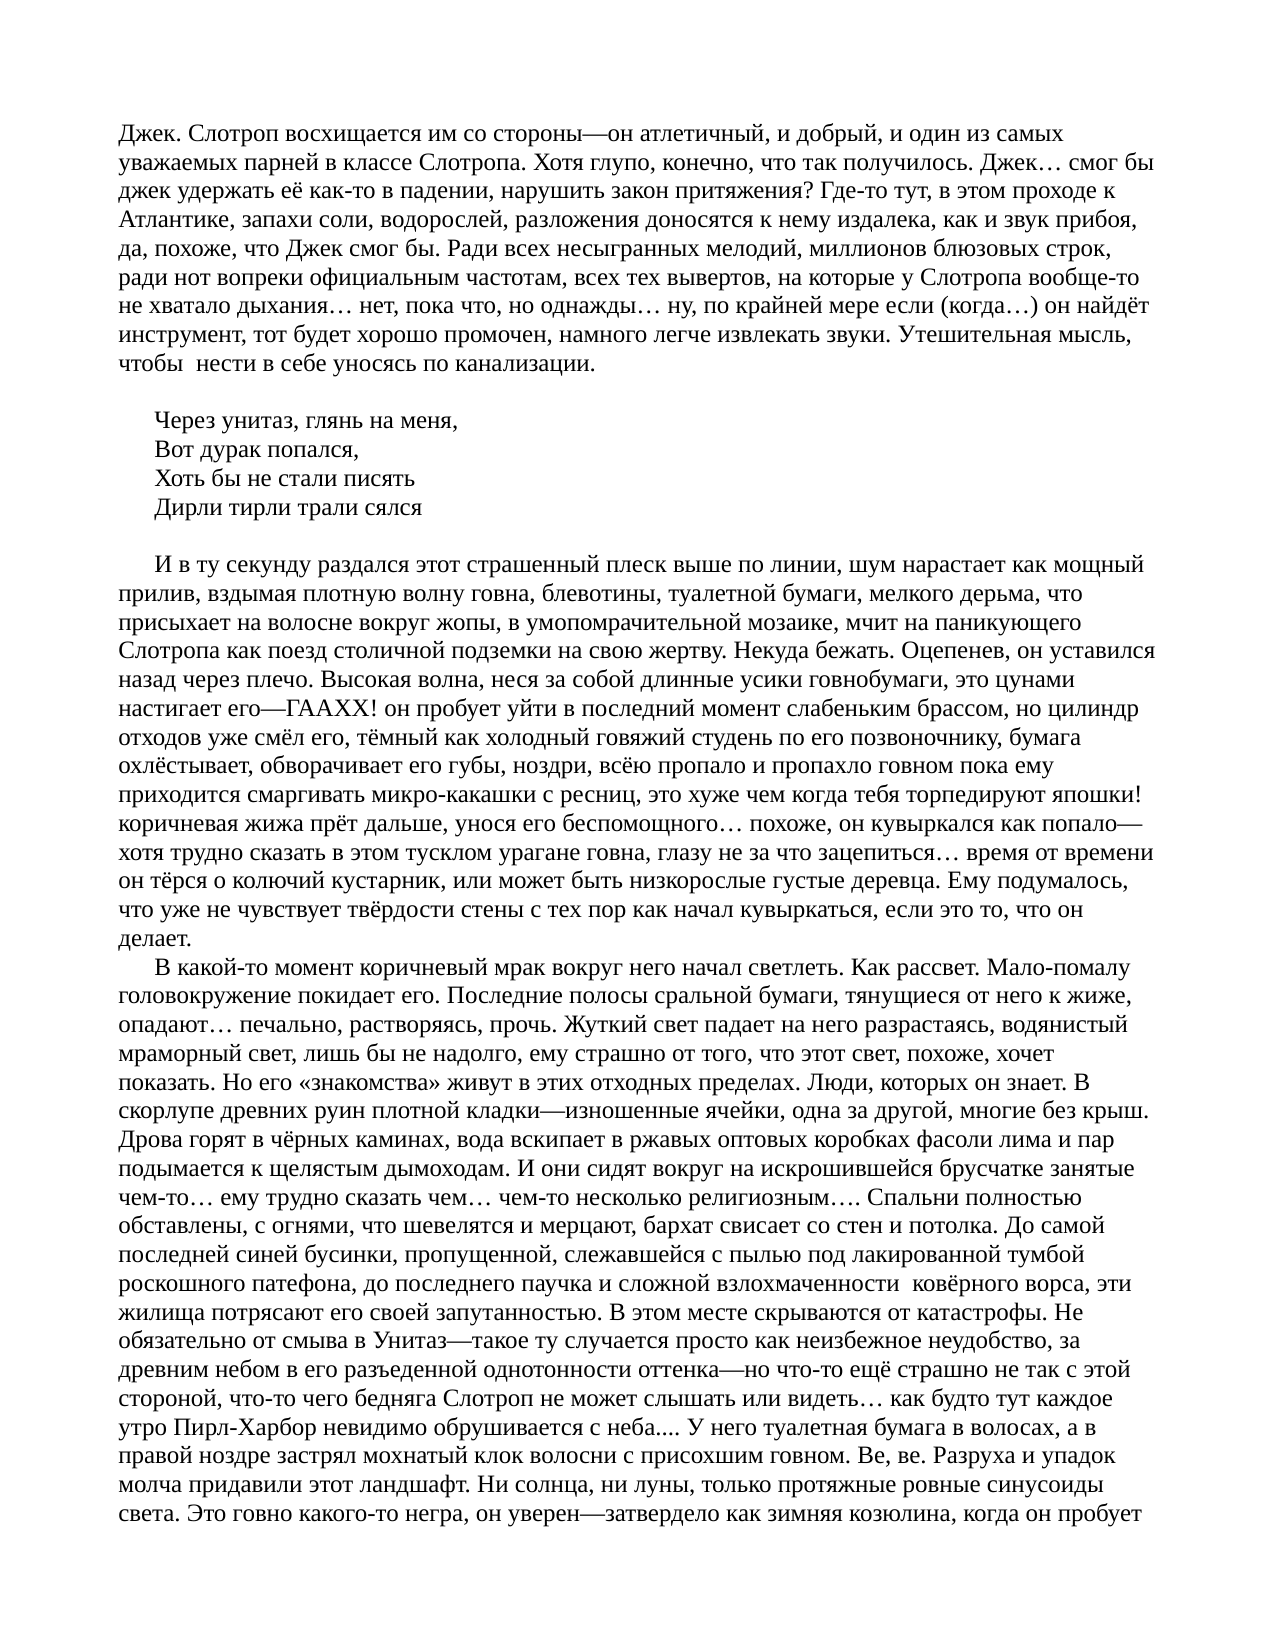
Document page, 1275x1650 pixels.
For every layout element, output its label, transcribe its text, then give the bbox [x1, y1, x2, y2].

text Через унитаз, глянь на меня, [118, 406, 1157, 434]
text Вот дурак попался, [118, 434, 1157, 463]
text Хоть бы не стали писять [118, 463, 1157, 492]
text Джек. Слотроп восхищается им со стороны—он атлетичный, и добрый, и один из самых уважаемых парней в классе Слотропа. Хотя глупо, конечно, что так получилось. Джек… смог бы джек удержать её как-то в падении, нарушить закон притяжения? Где-то тут, в этом проходе к Атлантике, запахи соли, водорослей, разложения доносятся к нему издалека, как и звук прибоя, да, похоже, что Джек смог бы. Ради всех несыгранных мелодий, миллионов блюзовых строк, ради нот вопреки официальным частотам, всех тех вывертов, на которые у Слотропа вообще-то не хватало дыхания… нет, пока что, но однажды… ну, по крайней мере если (когда…) он найдёт инструмент, тот будет хорошо промочен, намного легче извлекать звуки. Утешительная мысль, чтобы нести в себе уносясь по канализации. [118, 118, 1157, 377]
text В какой-то момент коричневый мрак вокруг него начал светлеть. Как рассвет. Мало-помалу головокружение покидает его. Последние полосы сральной бумаги, тянущиеся от него к жиже, опадают… печально, растворяясь, прочь. Жуткий свет падает на него разрастаясь, водянистый мраморный свет, лишь бы не надолго, ему страшно от того, что этот свет, похоже, хочет показать. Но его «знакомства» живут в этих отходных пределах. Люди, которых он знает. В скорлупе древних руин плотной кладки—изношенные ячейки, одна за другой, многие без крыш. Дрова горят в чёрных каминах, вода вскипает в ржавых оптовых коробках фасоли лима и пар подымается к щелястым дымоходам. И они сидят вокруг на искрошившейся брусчатке занятые чем-то… ему трудно сказать чем… чем-то несколько религиозным…. Спальни полностью обставлены, с огнями, что шевелятся и мерцают, бархат свисает со стен и потолка. До самой последней синей бусинки, пропущенной, слежавшейся с пылью под лакированной тумбой роскошного патефона, до последнего паучка и сложной взлохмаченности ковёрного ворса, эти жилища потрясают его своей запутанностью. В этом месте скрываются от катастрофы. Не обязательно от смыва в Унитаз—такое ту случается просто как неизбежное неудобство, за древним небом в его разъеденной однотонности оттенка—но что-то ещё страшно не так с этой стороной, что-то чего бедняга Слотроп не может слышать или видеть… как будто тут каждое утро Пирл-Харбор невидимо обрушивается с неба.... У него туалетная бумага в волосах, а в правой ноздре застрял мохнатый клок волосни с присохшим говном. Ве, ве. Разруха и упадок молча придавили этот ландшафт. Ни солнца, ни луны, только протяжные ровные синусоиды света. Это говно какого-то негра, он уверен—затвердело как зимняя козюлина, когда он пробует [118, 952, 1157, 1527]
text И в ту секунду раздался этот страшенный плеск выше по линии, шум нарастает как мощный прилив, вздымая плотную волну говна, блевотины, туалетной бумаги, мелкого дерьма, что присыхает на волосне вокруг жопы, в умопомрачительной мозаике, мчит на паникующего Слотропа как поезд столичной подземки на свою жертву. Некуда бежать. Оцепенев, он уставился назад через плечо. Высокая волна, неся за собой длинные усики говнобумаги, это цунами настигает его—ГААХХ! он пробует уйти в последний момент слабеньким брассом, но цилиндр отходов уже смёл его, тёмный как холодный говяжий студень по его позвоночнику, бумага охлёстывает, обворачивает его губы, ноздри, всёю пропало и пропахло говном пока ему приходится смаргивать микро-какашки с ресниц, это хуже чем когда тебя торпедируют япошки! коричневая жижа прёт дальше, унося его беспомощного… похоже, он кувыркался как попало—хотя трудно сказать в этом тусклом урагане говна, глазу не за что зацепиться… время от времени он тёрся о колючий кустарник, или может быть низкорослые густые деревца. Ему подумалось, что уже не чувствует твёрдости стены с тех пор как начал кувыркаться, если это то, что он делает. [118, 549, 1157, 952]
text Дирли тирли трали сялся [118, 492, 1157, 521]
